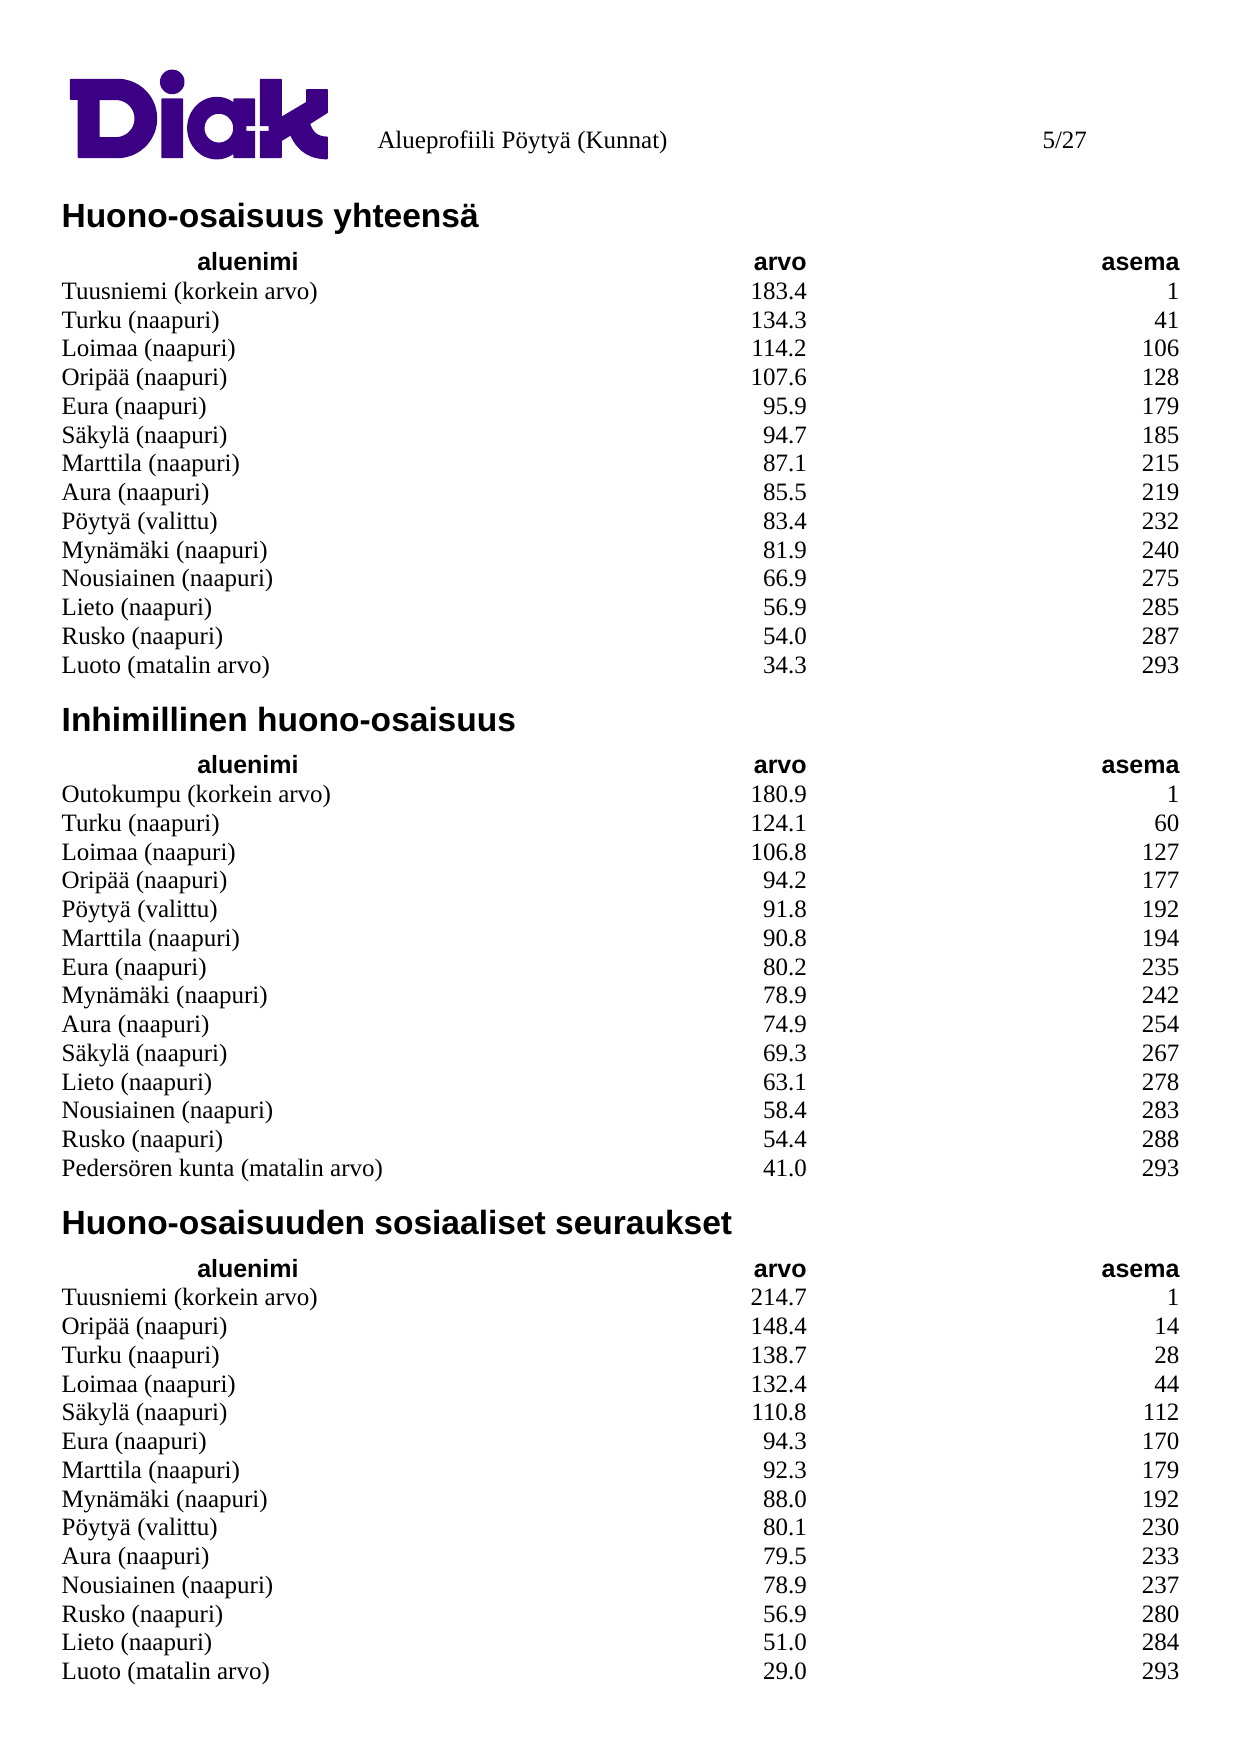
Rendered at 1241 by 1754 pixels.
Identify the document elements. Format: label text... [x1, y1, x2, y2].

table_cell 232 [806, 506, 1179, 535]
table_cell 180.9 [434, 779, 806, 808]
table_cell 240 [806, 535, 1179, 563]
table_cell 219 [806, 477, 1179, 506]
table_cell 242 [806, 981, 1179, 1009]
table_cell Turku (naapuri) [61, 1340, 434, 1369]
table_cell Turku (naapuri) [61, 808, 434, 837]
table_cell Luoto (matalin arvo) [61, 650, 434, 678]
table_cell Outokumpu (korkein arvo) [61, 779, 434, 808]
table_cell 58.4 [434, 1096, 806, 1124]
table_header aluenimi [61, 247, 434, 276]
table_cell 179 [806, 1455, 1179, 1484]
table_cell Pöytyä (valittu) [61, 1513, 434, 1541]
table_cell 44 [806, 1369, 1179, 1397]
table_cell 285 [806, 592, 1179, 621]
table_cell 254 [806, 1009, 1179, 1038]
table_cell Mynämäki (naapuri) [61, 981, 434, 1009]
subtitle Huono-osaisuus yhteensä [61, 196, 1179, 235]
table_cell Marttila (naapuri) [61, 923, 434, 952]
table_cell Marttila (naapuri) [61, 1455, 434, 1484]
table_cell 1 [806, 276, 1179, 305]
table_cell 288 [806, 1124, 1179, 1153]
table_cell Nousiainen (naapuri) [61, 1096, 434, 1124]
table_cell 148.4 [434, 1311, 806, 1340]
table_cell 91.8 [434, 894, 806, 923]
table_cell 138.7 [434, 1340, 806, 1369]
table_cell 235 [806, 952, 1179, 981]
table_cell 29.0 [434, 1656, 806, 1685]
table_header asema [806, 247, 1179, 276]
table_cell 94.7 [434, 420, 806, 448]
table_cell 28 [806, 1340, 1179, 1369]
table_cell Tuusniemi (korkein arvo) [61, 276, 434, 305]
table_cell 287 [806, 621, 1179, 650]
table_cell 110.8 [434, 1398, 806, 1426]
table_cell 106 [806, 334, 1179, 362]
table_cell Marttila (naapuri) [61, 449, 434, 477]
table_cell Nousiainen (naapuri) [61, 564, 434, 592]
table_cell Loimaa (naapuri) [61, 1369, 434, 1397]
table_cell 78.9 [434, 1570, 806, 1599]
table_cell Luoto (matalin arvo) [61, 1656, 434, 1685]
table_cell Rusko (naapuri) [61, 1124, 434, 1153]
table_cell 51.0 [434, 1628, 806, 1656]
table_cell Turku (naapuri) [61, 305, 434, 333]
subtitle Huono-osaisuuden sosiaaliset seuraukset [61, 1203, 1179, 1241]
table_cell 14 [806, 1311, 1179, 1340]
table_cell 80.2 [434, 952, 806, 981]
table_cell Aura (naapuri) [61, 1009, 434, 1038]
table_cell 41 [806, 305, 1179, 333]
table_cell Nousiainen (naapuri) [61, 1570, 434, 1599]
table_cell 170 [806, 1426, 1179, 1455]
table_cell 267 [806, 1038, 1179, 1067]
table_cell Oripää (naapuri) [61, 362, 434, 391]
table_cell Rusko (naapuri) [61, 621, 434, 650]
table_cell Eura (naapuri) [61, 952, 434, 981]
table_cell 34.3 [434, 650, 806, 678]
table_cell Aura (naapuri) [61, 477, 434, 506]
table_cell 63.1 [434, 1067, 806, 1096]
table_cell 56.9 [434, 592, 806, 621]
table_cell 56.9 [434, 1599, 806, 1627]
table_cell 293 [806, 1656, 1179, 1685]
table_cell 92.3 [434, 1455, 806, 1484]
table_cell 66.9 [434, 564, 806, 592]
table_cell 114.2 [434, 334, 806, 362]
table_cell Pedersören kunta (matalin arvo) [61, 1153, 434, 1182]
table_cell 280 [806, 1599, 1179, 1627]
table_cell Pöytyä (valittu) [61, 894, 434, 923]
table_cell 134.3 [434, 305, 806, 333]
table_cell 179 [806, 391, 1179, 420]
table_cell 90.8 [434, 923, 806, 952]
table_cell Pöytyä (valittu) [61, 506, 434, 535]
table_header arvo [434, 247, 806, 276]
table_header asema [806, 1254, 1179, 1282]
table_cell 74.9 [434, 1009, 806, 1038]
table_cell 79.5 [434, 1541, 806, 1570]
table_cell 230 [806, 1513, 1179, 1541]
table_cell 194 [806, 923, 1179, 952]
table_cell 177 [806, 866, 1179, 894]
table_cell 233 [806, 1541, 1179, 1570]
table_cell 54.4 [434, 1124, 806, 1153]
table_cell 237 [806, 1570, 1179, 1599]
table_cell 95.9 [434, 391, 806, 420]
table_cell 83.4 [434, 506, 806, 535]
table_cell 128 [806, 362, 1179, 391]
table_cell 41.0 [434, 1153, 806, 1182]
table_cell Säkylä (naapuri) [61, 1038, 434, 1067]
table_cell Rusko (naapuri) [61, 1599, 434, 1627]
table_cell 215 [806, 449, 1179, 477]
table_cell 1 [806, 1283, 1179, 1311]
table_header aluenimi [61, 1254, 434, 1282]
table_cell Oripää (naapuri) [61, 866, 434, 894]
subtitle Inhimillinen huono-osaisuus [61, 699, 1179, 738]
table_cell Oripää (naapuri) [61, 1311, 434, 1340]
table_cell Mynämäki (naapuri) [61, 535, 434, 563]
table_cell Eura (naapuri) [61, 391, 434, 420]
table_cell 94.3 [434, 1426, 806, 1455]
table_cell 106.8 [434, 837, 806, 866]
table_cell Säkylä (naapuri) [61, 420, 434, 448]
table_cell 1 [806, 779, 1179, 808]
table_cell Loimaa (naapuri) [61, 334, 434, 362]
table_cell 192 [806, 1484, 1179, 1512]
table_cell 192 [806, 894, 1179, 923]
table_cell Mynämäki (naapuri) [61, 1484, 434, 1512]
table_cell 132.4 [434, 1369, 806, 1397]
table_header arvo [434, 751, 806, 779]
table_cell 183.4 [434, 276, 806, 305]
table_cell 185 [806, 420, 1179, 448]
table_cell Eura (naapuri) [61, 1426, 434, 1455]
table_cell 284 [806, 1628, 1179, 1656]
table_cell 124.1 [434, 808, 806, 837]
table_cell Aura (naapuri) [61, 1541, 434, 1570]
table_cell 85.5 [434, 477, 806, 506]
table_cell Lieto (naapuri) [61, 592, 434, 621]
table_cell 112 [806, 1398, 1179, 1426]
table_cell 78.9 [434, 981, 806, 1009]
table_cell 278 [806, 1067, 1179, 1096]
table_cell 88.0 [434, 1484, 806, 1512]
table_cell 107.6 [434, 362, 806, 391]
table_header arvo [434, 1254, 806, 1282]
table_header asema [806, 751, 1179, 779]
table_cell Tuusniemi (korkein arvo) [61, 1283, 434, 1311]
table_cell 293 [806, 1153, 1179, 1182]
table_cell 81.9 [434, 535, 806, 563]
table_cell Loimaa (naapuri) [61, 837, 434, 866]
table_cell 127 [806, 837, 1179, 866]
table_cell Lieto (naapuri) [61, 1628, 434, 1656]
table_cell Säkylä (naapuri) [61, 1398, 434, 1426]
table_cell 80.1 [434, 1513, 806, 1541]
table_cell Lieto (naapuri) [61, 1067, 434, 1096]
table_cell 87.1 [434, 449, 806, 477]
table_cell 94.2 [434, 866, 806, 894]
table_cell 275 [806, 564, 1179, 592]
table_cell 69.3 [434, 1038, 806, 1067]
table_header aluenimi [61, 751, 434, 779]
table_cell 293 [806, 650, 1179, 678]
table_cell 60 [806, 808, 1179, 837]
table_cell 214.7 [434, 1283, 806, 1311]
table_cell 54.0 [434, 621, 806, 650]
table_cell 283 [806, 1096, 1179, 1124]
